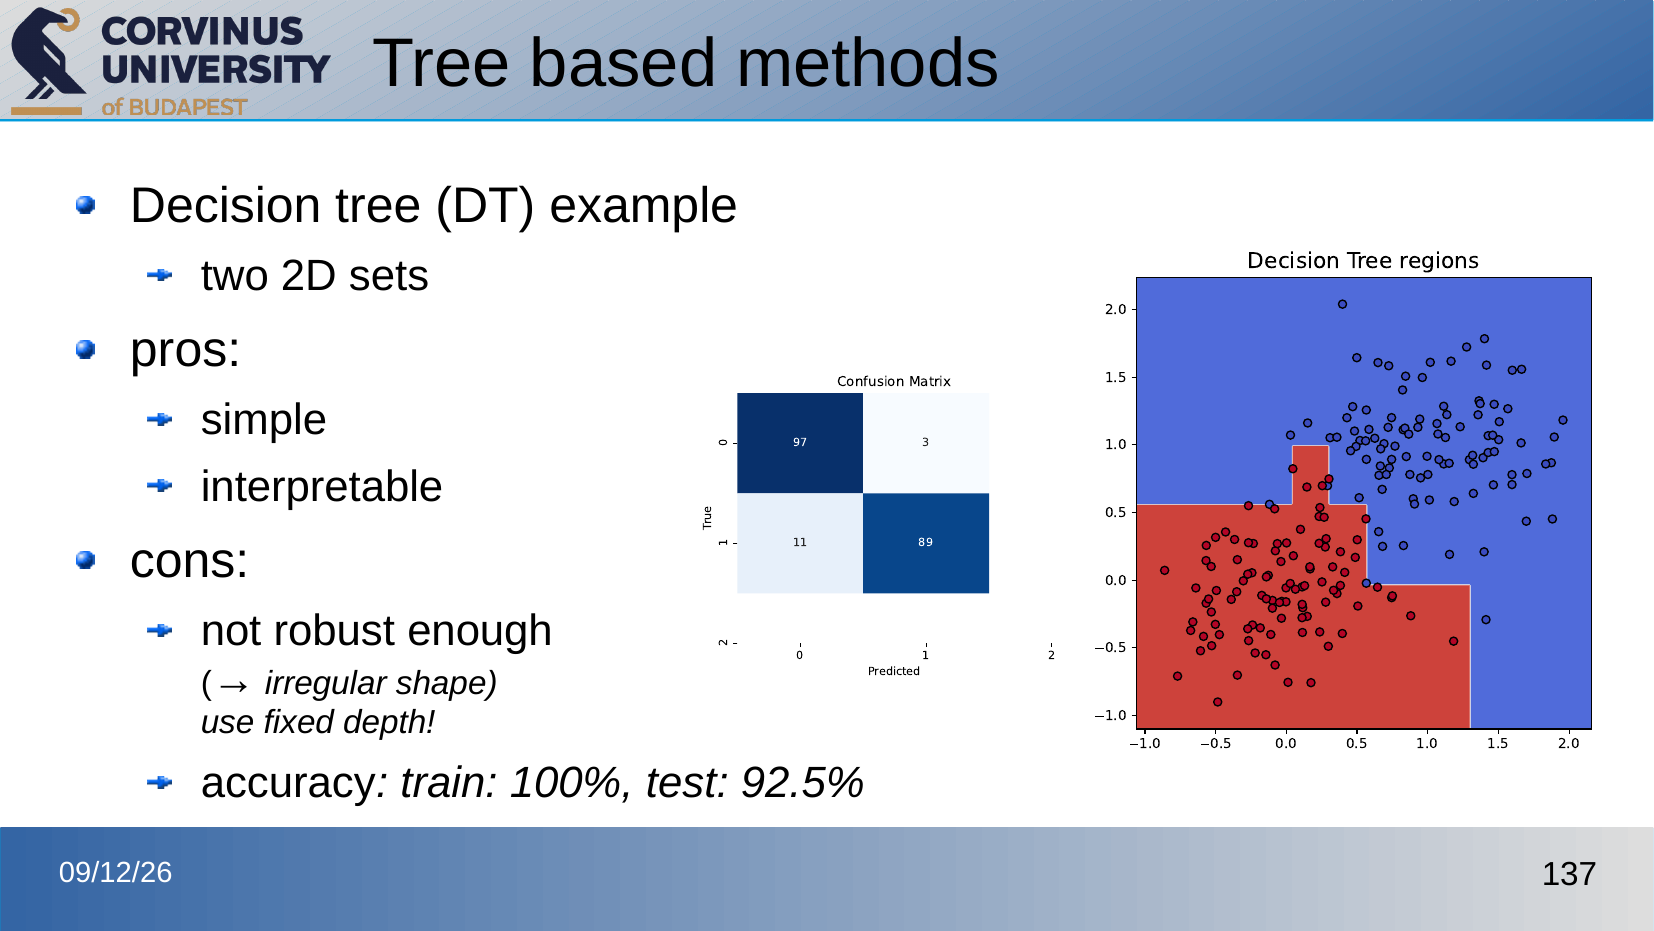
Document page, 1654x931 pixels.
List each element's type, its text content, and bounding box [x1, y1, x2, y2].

list Decision tree (DT) example two 2D sets pros: simple interpretable cons: not robust enough (→ irregular shape) use fixed depth! accuracy: train: 100%, test: 92.5% [59, 177, 1093, 827]
picture [686, 206, 1650, 794]
title Tree based methods [372, 23, 1625, 103]
picture [11, 7, 331, 115]
